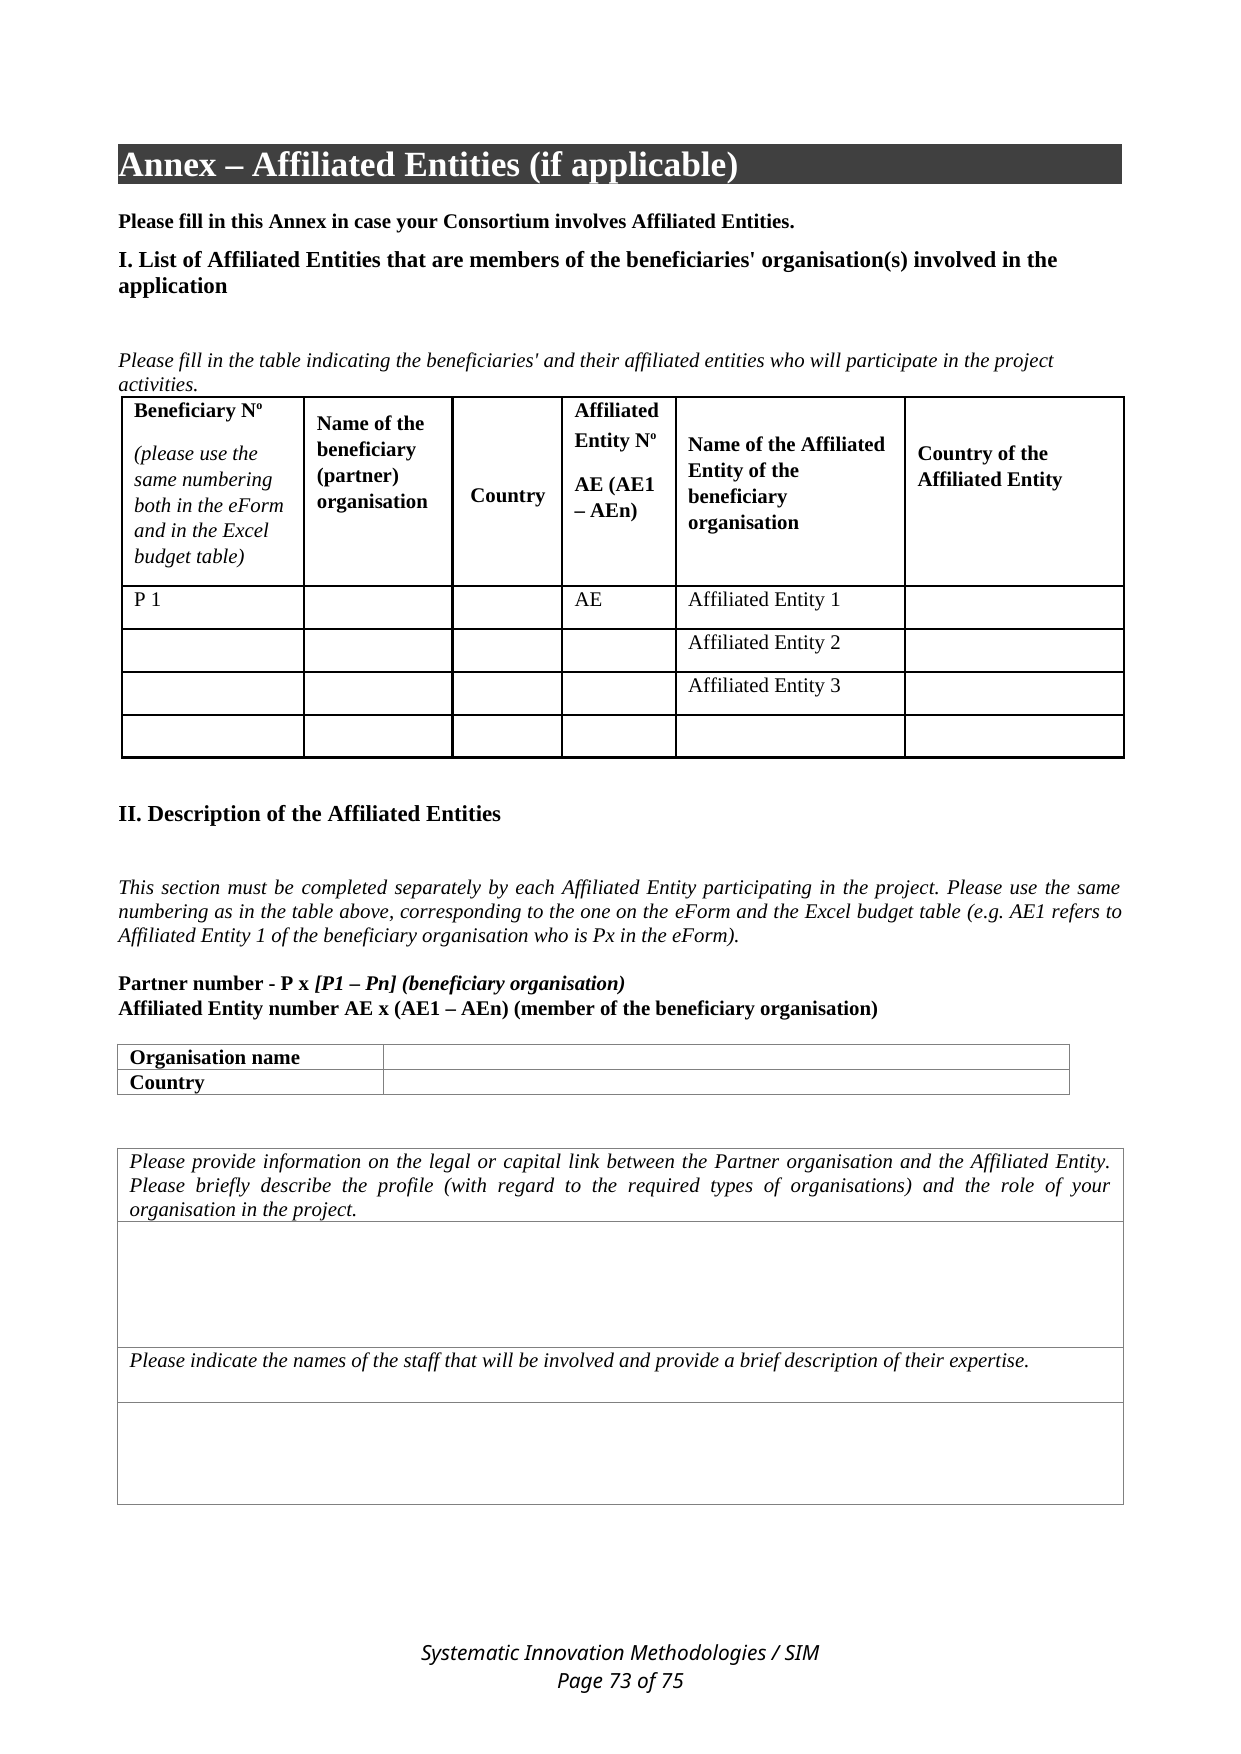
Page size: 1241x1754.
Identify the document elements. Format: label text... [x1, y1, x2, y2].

table_cell [906, 630, 1123, 671]
table_header Name of the Affiliated Entity of the beneficiary organisation [677, 398, 904, 585]
table_cell AE [563, 587, 675, 628]
table_cell [906, 716, 1123, 756]
table_cell [123, 716, 303, 756]
text This section must be completed separately by each Affiliated Entity participating in the project. Please use the same numbering as in the table above, corresponding to the one on the eForm and the Excel budget table (e.g. AE1 refers to Affiliated Entity 1 of the beneficiary organisation who is Px in the eForm). [118, 875, 1122, 947]
table_cell P 1 [123, 587, 303, 628]
table_cell [563, 716, 675, 756]
table_header Name of the beneficiary (partner) organisation [305, 398, 451, 585]
text I. List of Affiliated Entities that are members of the beneficiaries' organisation(s) involved in the application [118, 246, 1122, 299]
table_header Affiliated Entity No AE (AE1 – AEn) [563, 398, 675, 585]
table_header Beneficiary No (please use the same numbering both in the eForm and in the Excel budget table) [123, 398, 303, 585]
table_cell [305, 673, 451, 713]
table_cell [677, 716, 904, 756]
table_cell [454, 716, 561, 756]
subtitle Annex – Affiliated Entities (if applicable) [118, 144, 1122, 184]
table_cell [305, 587, 451, 628]
table_cell [563, 630, 675, 671]
table_cell Affiliated Entity 1 [677, 587, 904, 628]
table_header Please provide information on the legal or capital link between the Partner organisation and the Affiliated Entity. Please briefly describe the profile (with regard to the required types of organisations) and the role of your organisation in the project. [118, 1149, 1123, 1221]
table_cell [906, 587, 1123, 628]
table_cell Country [118, 1070, 383, 1094]
table_cell [384, 1070, 1069, 1094]
table_cell [123, 630, 303, 671]
table_cell [454, 587, 561, 628]
table_cell [123, 673, 303, 713]
table_cell Please indicate the names of the staff that will be involved and provide a brief description of their expertise. [118, 1348, 1123, 1402]
table_header [384, 1045, 1069, 1069]
text Partner number - P x [P1 – Pn] (beneficiary organisation) [118, 971, 1122, 995]
table_header Organisation name [118, 1045, 383, 1069]
table_cell [305, 716, 451, 756]
table_cell [118, 1222, 1123, 1347]
table_header Country of the Affiliated Entity [906, 398, 1123, 585]
table_cell [305, 630, 451, 671]
table_cell [454, 673, 561, 713]
text Please fill in this Annex in case your Consortium involves Affiliated Entities. [118, 209, 1122, 233]
table_cell [563, 673, 675, 713]
text II. Description of the Affiliated Entities [118, 800, 1122, 826]
text Please fill in the table indicating the beneficiaries' and their affiliated entities who will participate in the project activities. [118, 348, 1122, 396]
table_cell [454, 630, 561, 671]
text Affiliated Entity number AE x (AE1 – AEn) (member of the beneficiary organisation) [118, 995, 1122, 1019]
table_cell [906, 673, 1123, 713]
table_cell Affiliated Entity 2 [677, 630, 904, 671]
table_cell Affiliated Entity 3 [677, 673, 904, 713]
table_cell [118, 1403, 1123, 1504]
table_header Country [454, 398, 561, 585]
